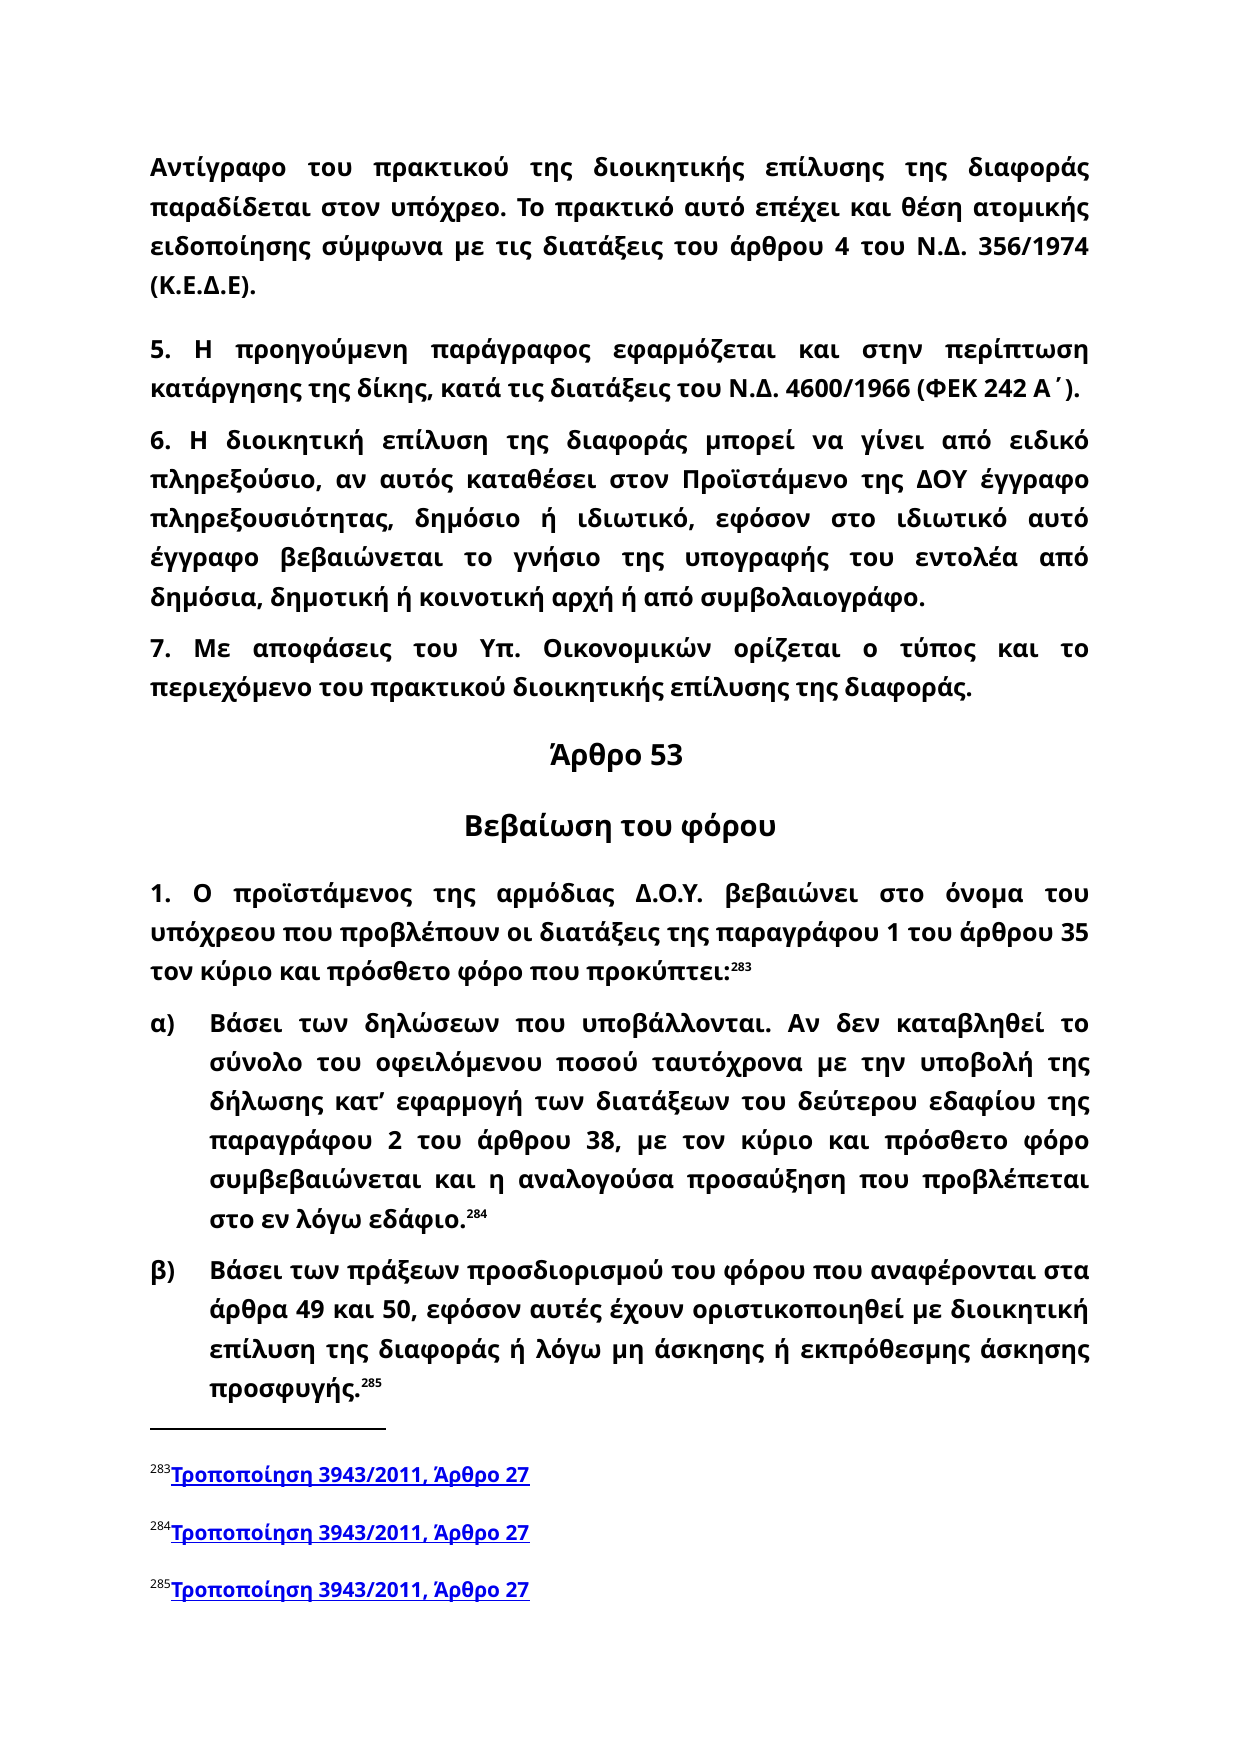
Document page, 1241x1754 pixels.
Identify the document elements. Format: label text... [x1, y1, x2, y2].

text Τροποποίηση 3943/2011, Άρθρο 27 [150, 1576, 1090, 1604]
text Τροποποίηση 3943/2011, Άρθρο 27 [150, 1518, 1090, 1546]
list β) Βάσει των πράξεων προσδιορισμού του φόρου που αναφέρονται στα άρθρα 49 και 50, εφόσον αυτές έχουν οριστικοποιηθεί με διοικητική επίλυση της διαφοράς ή λόγω μη άσκησης ή εκπρόθεσμης άσκησης προσφυγής. [150, 1253, 1090, 1404]
text 7. Με αποφάσεις του Υπ. Οικονομικών ορίζεται ο τύπος και το περιεχόμενο του πρακτικού διοικητικής επίλυσης της διαφοράς. [150, 631, 1090, 704]
text Αντίγραφο του πρακτικού της διοικητικής επίλυσης της διαφοράς παραδίδεται στον υπόχρεο. Το πρακτικό αυτό επέχει και θέση ατομικής ειδοποίησης σύμφωνα με τις διατάξεις του άρθρου 4 του Ν.Δ. 356/1974 (Κ.Ε.Δ.Ε). [150, 150, 1090, 302]
text 6. Η διοικητική επίλυση της διαφοράς μπορεί να γίνει από ειδικό πληρεξούσιο, αν αυτός καταθέσει στον Προϊστάμενο της ΔΟΥ έγγραφο πληρεξουσιότητας, δημόσιο ή ιδιωτικό, εφόσον στο ιδιωτικό αυτό έγγραφο βεβαιώνεται το γνήσιο της υπογραφής του εντολέα από δημόσια, δημοτική ή κοινοτική αρχή ή από συμβολαιογράφο. [150, 422, 1090, 613]
text 5. Η προηγούμενη παράγραφος εφαρμόζεται και στην περίπτωση κατάργησης της δίκης, κατά τις διατάξεις του Ν.Δ. 4600/1966 (ΦΕΚ 242 Α΄). [150, 332, 1090, 405]
text Τροποποίηση 3943/2011, Άρθρο 27 [150, 1460, 1090, 1489]
text 1. Ο προϊστάμενος της αρμόδιας Δ.Ο.Υ. βεβαιώνει στο όνομα του υπόχρεου που προβλέπουν οι διατάξεις της παραγράφου 1 του άρθρου 35 τον κύριο και πρόσθετο φόρο που προκύπτει: [150, 875, 1090, 988]
subtitle Άρθρο 53 [150, 734, 1090, 774]
subtitle Βεβαίωση του φόρου [150, 805, 1090, 844]
list α) Βάσει των δηλώσεων που υποβάλλονται. Αν δεν καταβληθεί το σύνολο του οφειλόμενου ποσού ταυτόχρονα με την υποβολή της δήλωσης κατ’ εφαρμογή των διατάξεων του δεύτερου εδαφίου της παραγράφου 2 του άρθρου 38, με τον κύριο και πρόσθετο φόρο συμβεβαιώνεται και η αναλογούσα προσαύξηση που προβλέπεται στο εν λόγω εδάφιο. [150, 1005, 1090, 1235]
